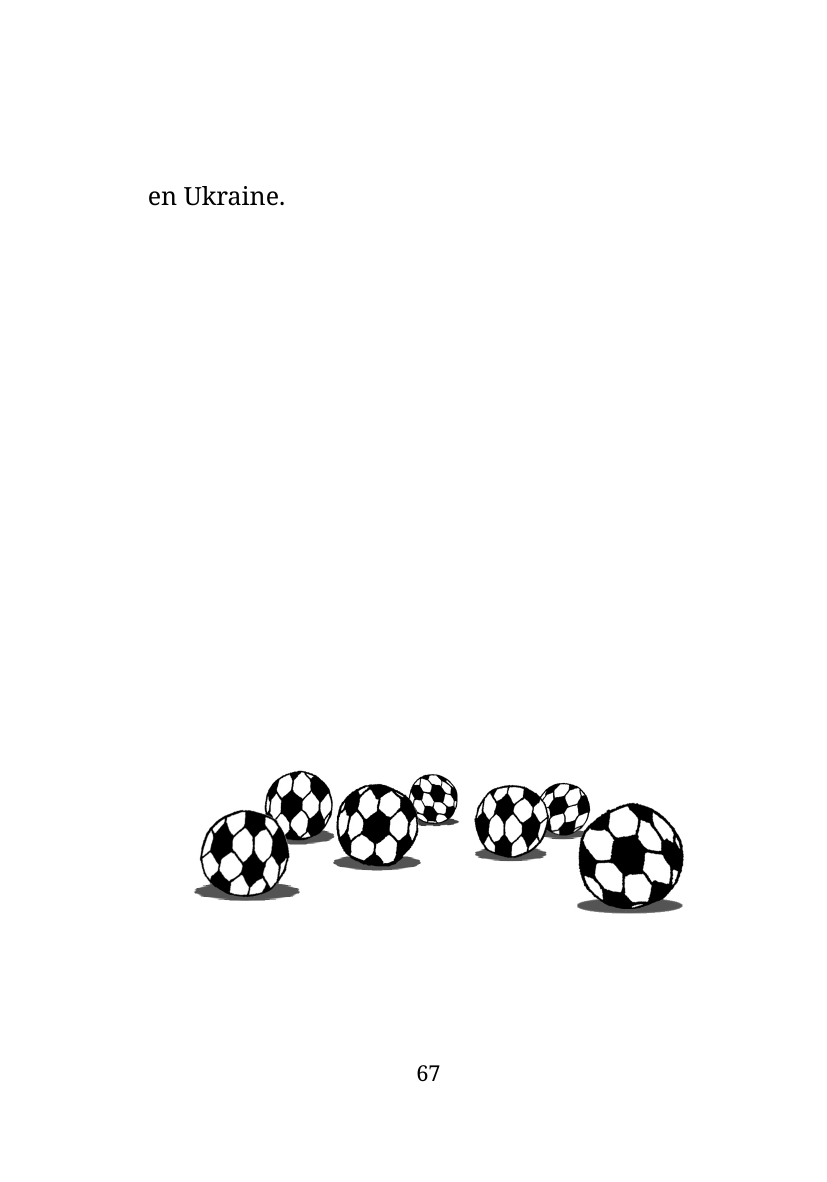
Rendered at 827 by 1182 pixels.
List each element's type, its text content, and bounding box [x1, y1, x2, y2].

picture [181, 752, 694, 925]
text en Ukraine. [148, 179, 707, 213]
